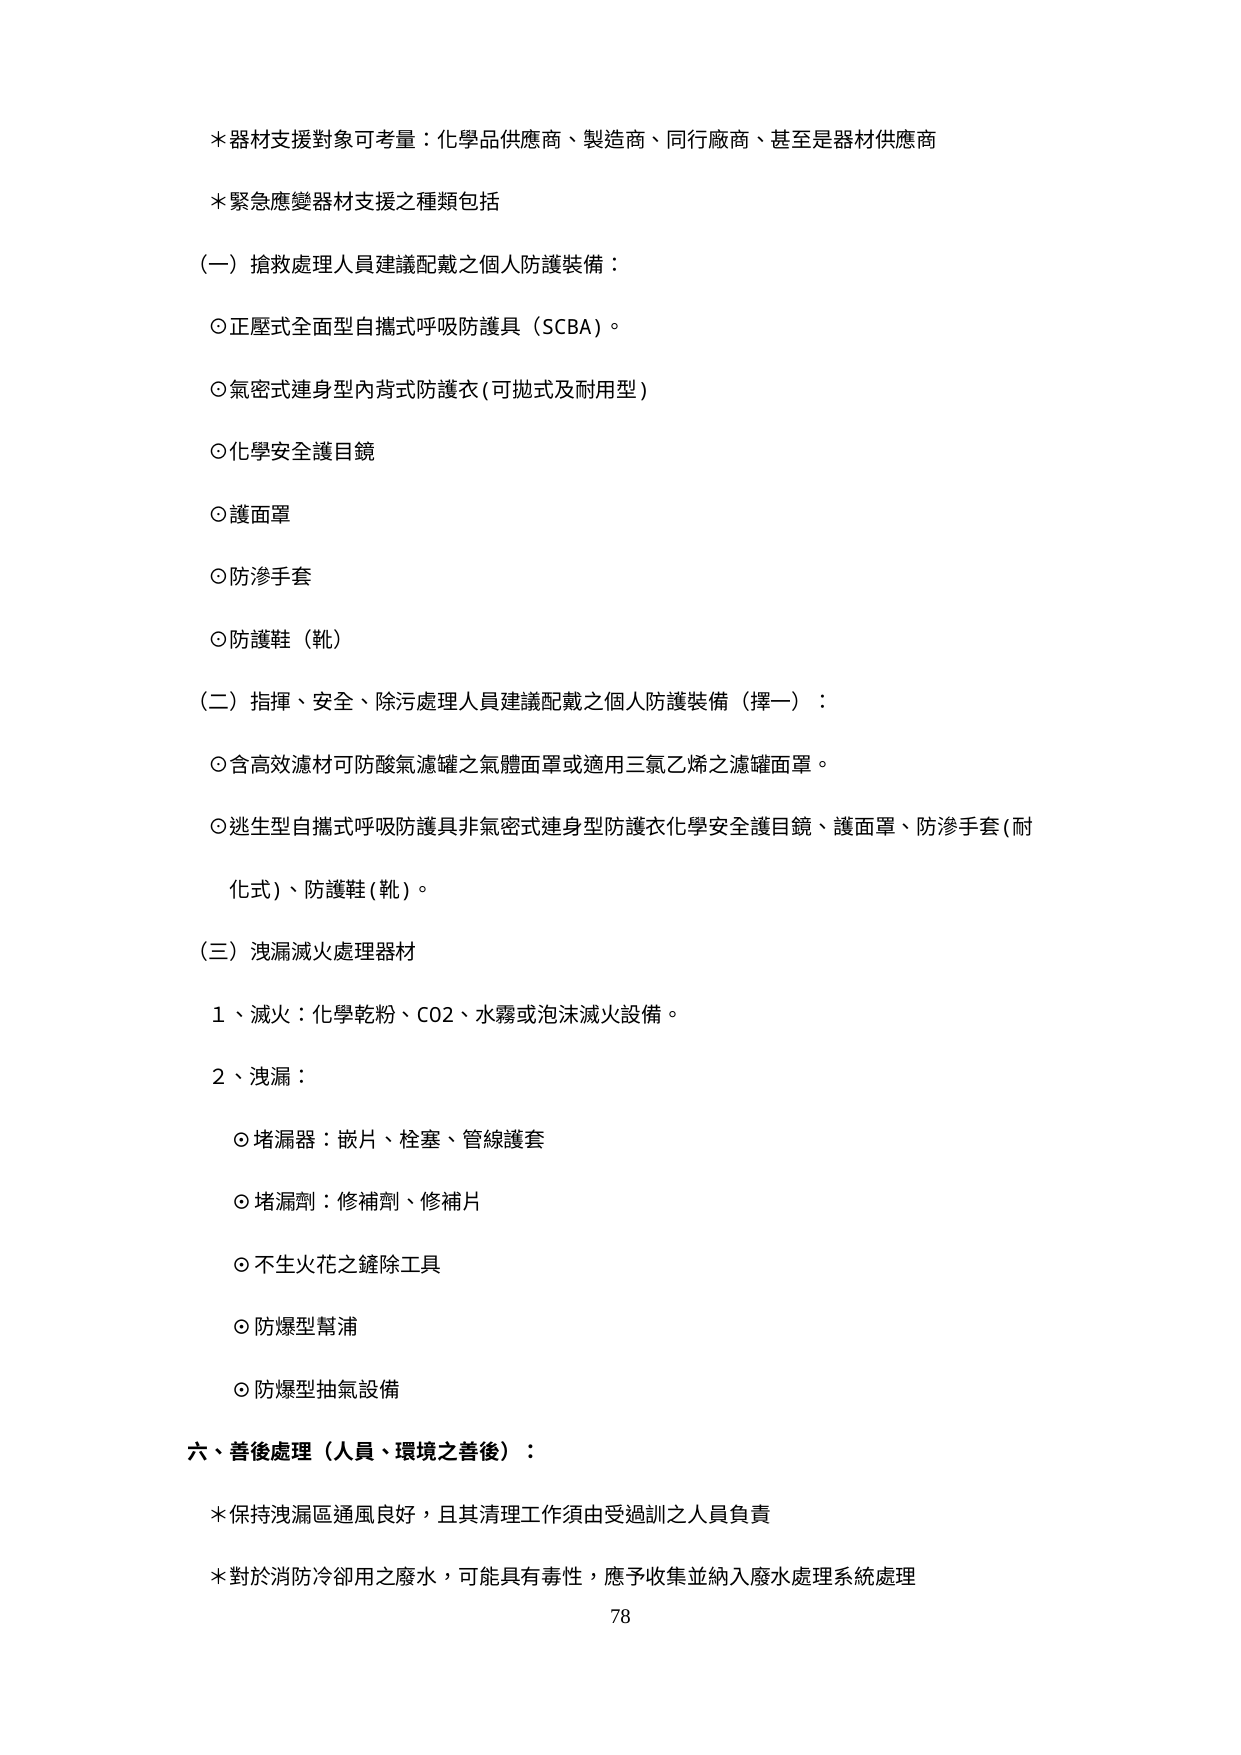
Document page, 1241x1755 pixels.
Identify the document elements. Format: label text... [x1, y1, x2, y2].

text ⊙不生火花之鏟除工具 [187, 1221, 1053, 1284]
text ⊙逃生型自攜式呼吸防護具非氣密式連身型防護衣化學安全護目鏡、護面罩、防滲手套(耐化式)、防護鞋(靴)。 [187, 784, 1053, 909]
text （二）指揮、安全、除污處理人員建議配戴之個人防護裝備（擇一）： [187, 659, 1053, 721]
text ⊙防滲手套 [187, 534, 1053, 596]
text ⊙含高效濾材可防酸氣濾罐之氣體面罩或適用三氯乙烯之濾罐面罩。 [187, 721, 1053, 784]
text ⊙正壓式全面型自攜式呼吸防護具（SCBA)。 [187, 284, 1053, 346]
text ⊙氣密式連身型內背式防護衣(可拋式及耐用型) [187, 346, 1053, 409]
text ＊對於消防冷卻用之廢水，可能具有毒性，應予收集並納入廢水處理系統處理 [187, 1534, 1053, 1596]
text （三）洩漏滅火處理器材 [187, 909, 1053, 971]
text ⊙防護鞋（靴） [187, 596, 1053, 659]
text ⊙防爆型幫浦 [187, 1284, 1053, 1346]
text ⊙防爆型抽氣設備 [187, 1346, 1053, 1409]
text ＊器材支援對象可考量：化學品供應商、製造商、同行廠商、甚至是器材供應商 [187, 96, 1053, 159]
text ⊙堵漏器：嵌片、栓塞、管線護套 [229, 1096, 1053, 1159]
text ＊保持洩漏區通風良好，且其清理工作須由受過訓之人員負責 [187, 1471, 1053, 1534]
text （一）搶救處理人員建議配戴之個人防護裝備： [187, 221, 1053, 284]
text ２、洩漏： [208, 1034, 1053, 1096]
text 六、善後處理（人員、環境之善後）： [187, 1409, 1053, 1471]
text ⊙堵漏劑：修補劑、修補片 [187, 1159, 1053, 1221]
text ⊙化學安全護目鏡 [187, 409, 1053, 471]
text ⊙護面罩 [187, 471, 1053, 534]
text ＊緊急應變器材支援之種類包括 [187, 159, 1053, 221]
text １、滅火：化學乾粉、CO2、水霧或泡沫滅火設備。 [187, 971, 1053, 1034]
